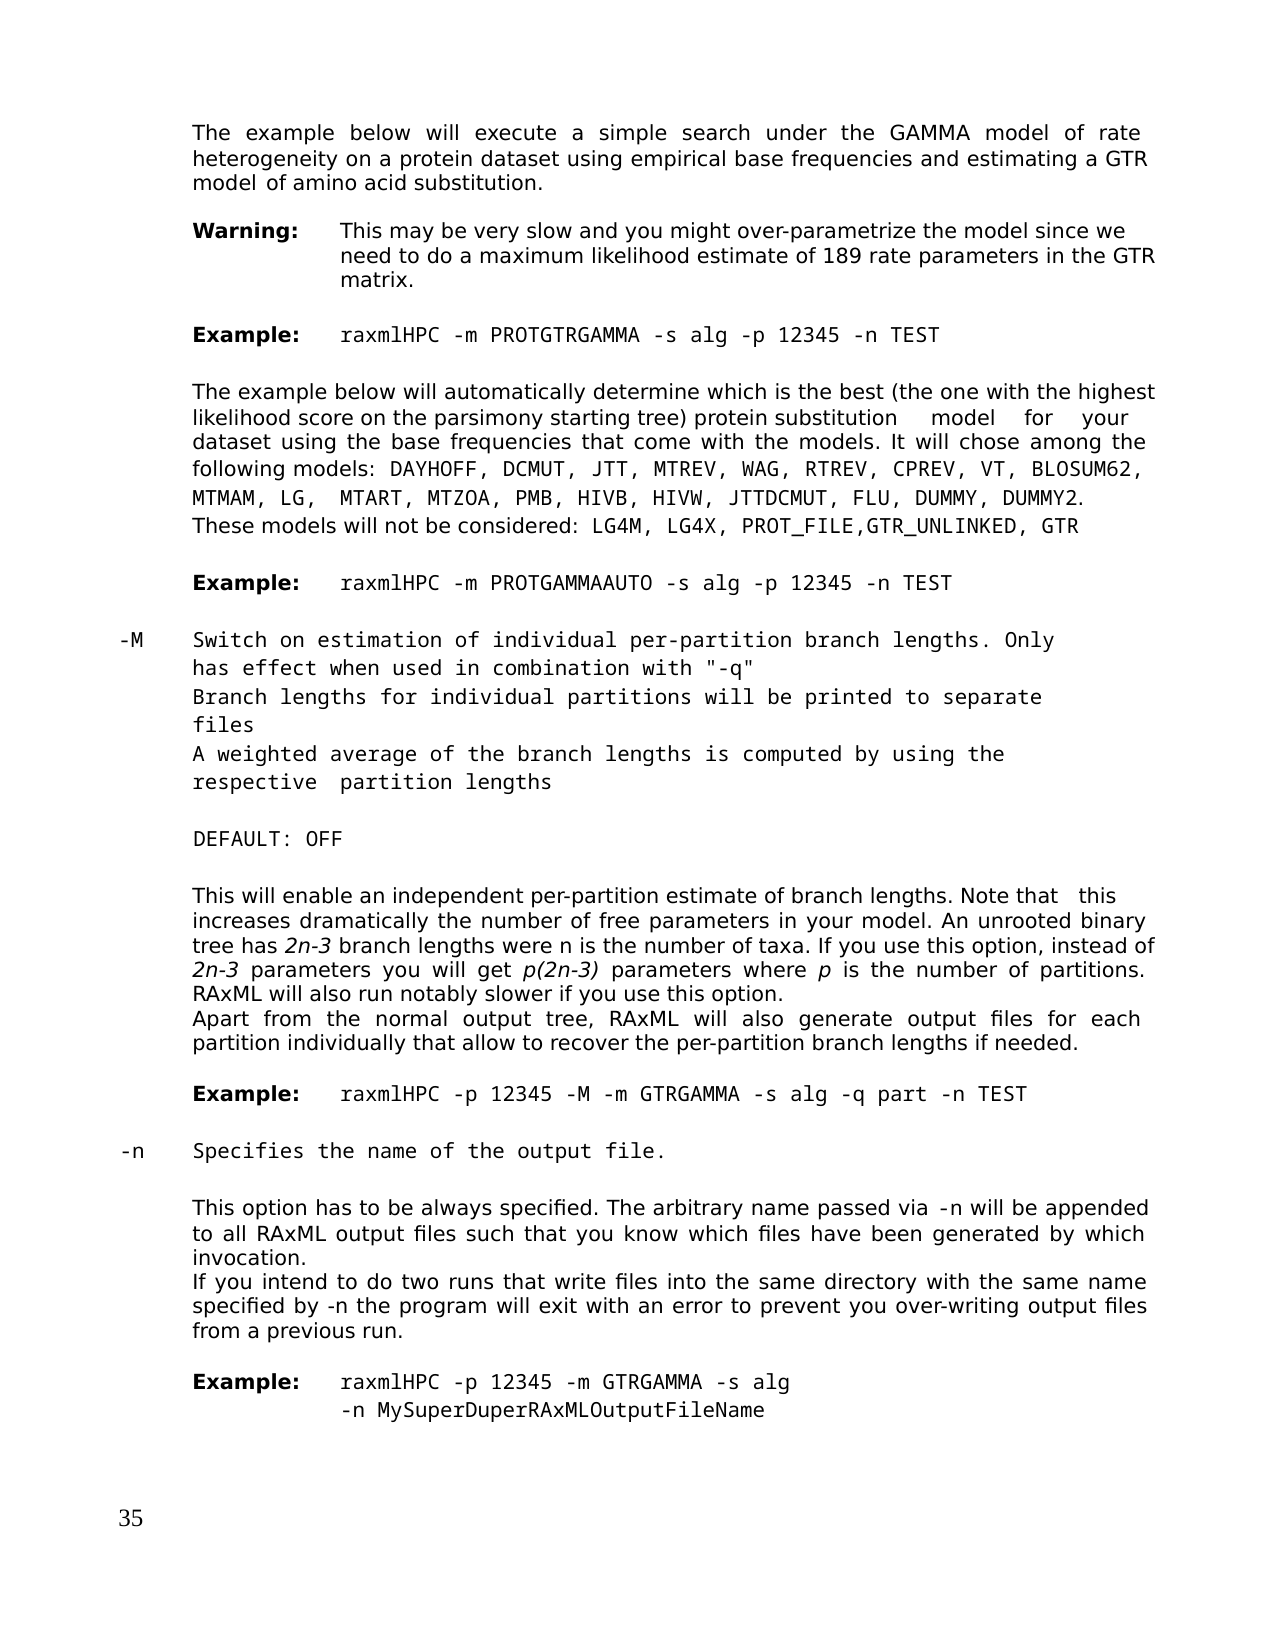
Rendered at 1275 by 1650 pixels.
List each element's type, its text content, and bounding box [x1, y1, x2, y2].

text The example below will automatically determine which is the best (the one with the highest likelihood score on the parsimony starting tree) protein substitution model for your dataset using the base frequencies that come with the models. It will chose among the following models: DAYHOFF, DCMUT, JTT, MTREV, WAG, RTREV, CPREV, VT, BLOSUM62, MTMAM, LG, MTART, MTZOA, PMB, HIVB, HIVW, JTTDCMUT, FLU, DUMMY, DUMMY2. [118, 377, 1157, 511]
text This option has to be always specified. The arbitrary name passed via -n will be appended to all RAxML output files such that you know which files have been generated by which invocation. [118, 1193, 1157, 1270]
text If you intend to do two runs that write files into the same directory with the same name specified by -n the program will exit with an error to prevent you over-writing output files from a previous run. [118, 1270, 1157, 1343]
text -n MySuperDuperRAxMLOutputFileName [118, 1396, 1157, 1424]
text The example below will execute a simple search under the GAMMA model of rate heterogeneity on a protein dataset using empirical base frequencies and estimating a GTR model of amino acid substitution. [118, 118, 1157, 195]
text Example: raxmlHPC -p 12345 -m GTRGAMMA -s alg [118, 1367, 1157, 1396]
text Example: raxmlHPC -m PROTGTRGAMMA -s alg -p 12345 -n TEST [118, 321, 1157, 349]
text Branch lengths for individual partitions will be printed to separate files [118, 682, 1157, 739]
text Example: raxmlHPC -m PROTGAMMAAUTO -s alg -p 12345 -n TEST [118, 568, 1157, 597]
text This will enable an independent per-partition estimate of branch lengths. Note that this increases dramatically the number of free parameters in your model. An unrooted binary tree has 2n-3 branch lengths were n is the number of taxa. If you use this option, instead of 2n-3 parameters you will get p(2n-3) parameters where p is the number of partitions. RAxML will also run notably slower if you use this option. [118, 881, 1157, 1007]
text -n Specifies the name of the output file. [44, 1136, 1157, 1165]
text Apart from the normal output tree, RAxML will also generate output files for each partition individually that allow to recover the per-partition branch lengths if needed. [118, 1007, 1157, 1055]
text These models will not be considered: LG4M, LG4X, PROT_FILE,GTR_UNLINKED, GTR [118, 511, 1157, 540]
text -M Switch on estimation of individual per-partition branch lengths. Only has effect when used in combination with "-q" [118, 625, 1157, 682]
text DEFAULT: OFF [118, 824, 1157, 853]
text Warning: This may be very slow and you might over-parametrize the model since we need to do a maximum likelihood estimate of 189 rate parameters in the GTR matrix. [118, 219, 1157, 292]
text Example: raxmlHPC -p 12345 -M -m GTRGAMMA -s alg -q part -n TEST [44, 1079, 1157, 1108]
text A weighted average of the branch lengths is computed by using the respective partition lengths [118, 739, 1157, 796]
